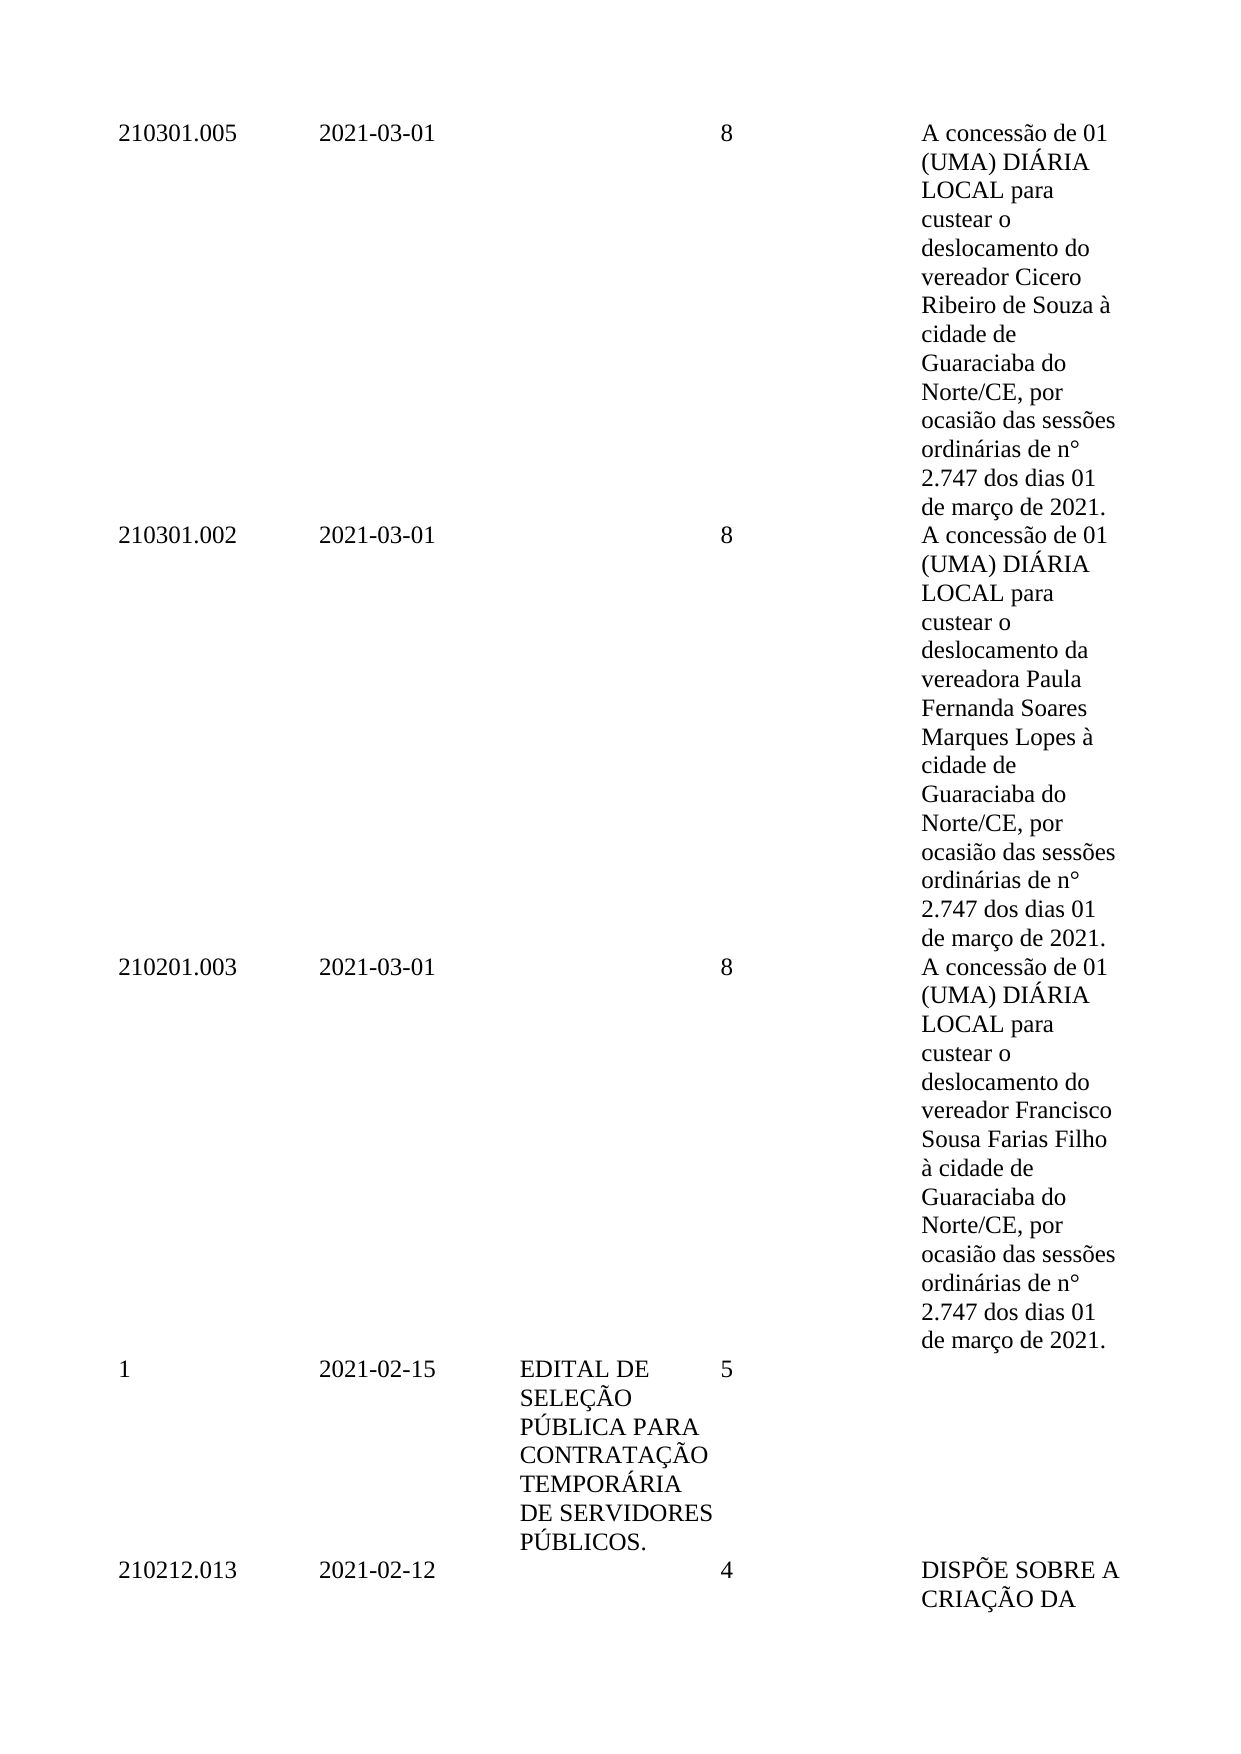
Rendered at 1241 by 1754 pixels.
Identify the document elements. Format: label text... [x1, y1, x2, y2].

table_cell [520, 952, 720, 1354]
table_cell [921, 1354, 1122, 1556]
table_cell [520, 1556, 720, 1613]
table_cell 2021-03-01 [319, 521, 519, 952]
table_cell 5 [720, 1354, 921, 1556]
table_cell 2021-03-01 [319, 118, 519, 521]
table_cell [520, 118, 720, 521]
table_cell 8 [720, 118, 921, 521]
table_cell DISPÕE SOBRE A CRIAÇÃO DA [921, 1556, 1122, 1613]
table_cell A concessão de 01 (UMA) DIÁRIA LOCAL para custear o deslocamento da vereadora Paula Fernanda Soares Marques Lopes à cidade de Guaraciaba do Norte/CE, por ocasião das sessões ordinárias de n° 2.747 dos dias 01 de março de 2021. [921, 521, 1122, 952]
table_cell 2021-02-12 [319, 1556, 519, 1613]
table_cell [520, 521, 720, 952]
table_cell 1 [118, 1354, 319, 1556]
table_cell 2021-02-15 [319, 1354, 519, 1556]
table_cell A concessão de 01 (UMA) DIÁRIA LOCAL para custear o deslocamento do vereador Cicero Ribeiro de Souza à cidade de Guaraciaba do Norte/CE, por ocasião das sessões ordinárias de n° 2.747 dos dias 01 de março de 2021. [921, 118, 1122, 521]
table_cell A concessão de 01 (UMA) DIÁRIA LOCAL para custear o deslocamento do vereador Francisco Sousa Farias Filho à cidade de Guaraciaba do Norte/CE, por ocasião das sessões ordinárias de n° 2.747 dos dias 01 de março de 2021. [921, 952, 1122, 1354]
table_cell 210301.002 [118, 521, 319, 952]
table_cell 210212.013 [118, 1556, 319, 1613]
table_cell 8 [720, 521, 921, 952]
table_cell 210301.005 [118, 118, 319, 521]
table_cell 2021-03-01 [319, 952, 519, 1354]
table_cell 210201.003 [118, 952, 319, 1354]
table_cell EDITAL DE SELEÇÃO PÚBLICA PARA CONTRATAÇÃO TEMPORÁRIA DE SERVIDORES PÚBLICOS. [520, 1354, 720, 1556]
table_cell 4 [720, 1556, 921, 1613]
table_cell 8 [720, 952, 921, 1354]
